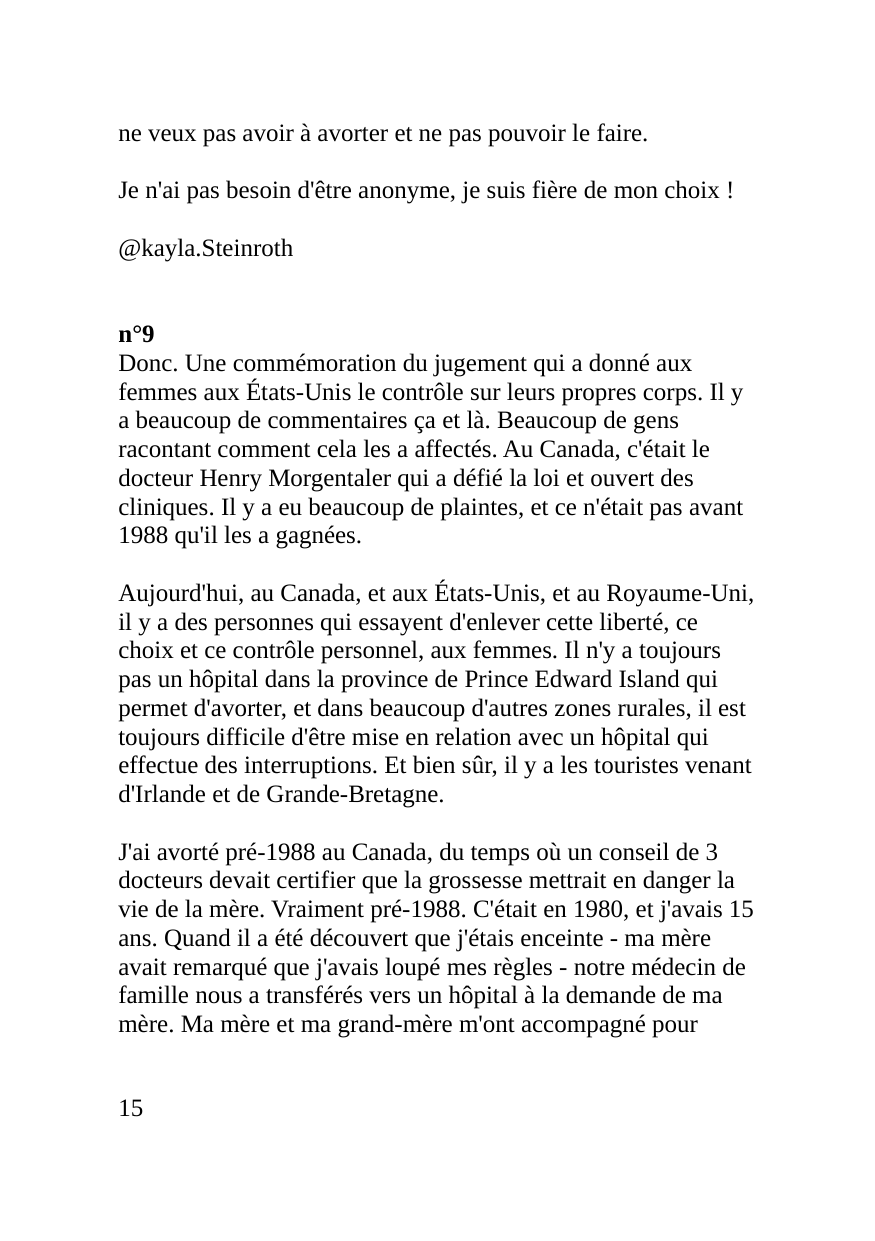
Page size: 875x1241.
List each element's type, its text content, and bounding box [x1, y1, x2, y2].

text J'ai avorté pré-1988 au Canada, du temps où un conseil de 3 docteurs devait certifier que la grossesse mettrait en danger la vie de la mère. Vraiment pré-1988. C'était en 1980, et j'avais 15 ans. Quand il a été découvert que j'étais enceinte - ma mère avait remarqué que j'avais loupé mes règles - notre médecin de famille nous a transférés vers un hôpital à la demande de ma mère. Ma mère et ma grand-mère m'ont accompagné pour [118, 837, 756, 1038]
text @kayla.Steinroth [118, 233, 756, 262]
text Donc. Une commémoration du jugement qui a donné aux femmes aux États-Unis le contrôle sur leurs propres corps. Il y a beaucoup de commentaires ça et là. Beaucoup de gens racontant comment cela les a affectés. Au Canada, c'était le docteur Henry Morgentaler qui a défié la loi et ouvert des cliniques. Il y a eu beaucoup de plaintes, et ce n'était pas avant 1988 qu'il les a gagnées. [118, 348, 756, 549]
text Je n'ai pas besoin d'être anonyme, je suis fière de mon choix ! [118, 176, 756, 204]
text ne veux pas avoir à avorter et ne pas pouvoir le faire. [118, 118, 756, 147]
text Aujourd'hui, au Canada, et aux États-Unis, et au Royaume-Uni, il y a des personnes qui essayent d'enlever cette liberté, ce choix et ce contrôle personnel, aux femmes. Il n'y a toujours pas un hôpital dans la province de Prince Edward Island qui permet d'avorter, et dans beaucoup d'autres zones rurales, il est toujours difficile d'être mise en relation avec un hôpital qui effectue des interruptions. Et bien sûr, il y a les touristes venant d'Irlande et de Grande-Bretagne. [118, 578, 756, 808]
text n°9 [118, 319, 756, 348]
